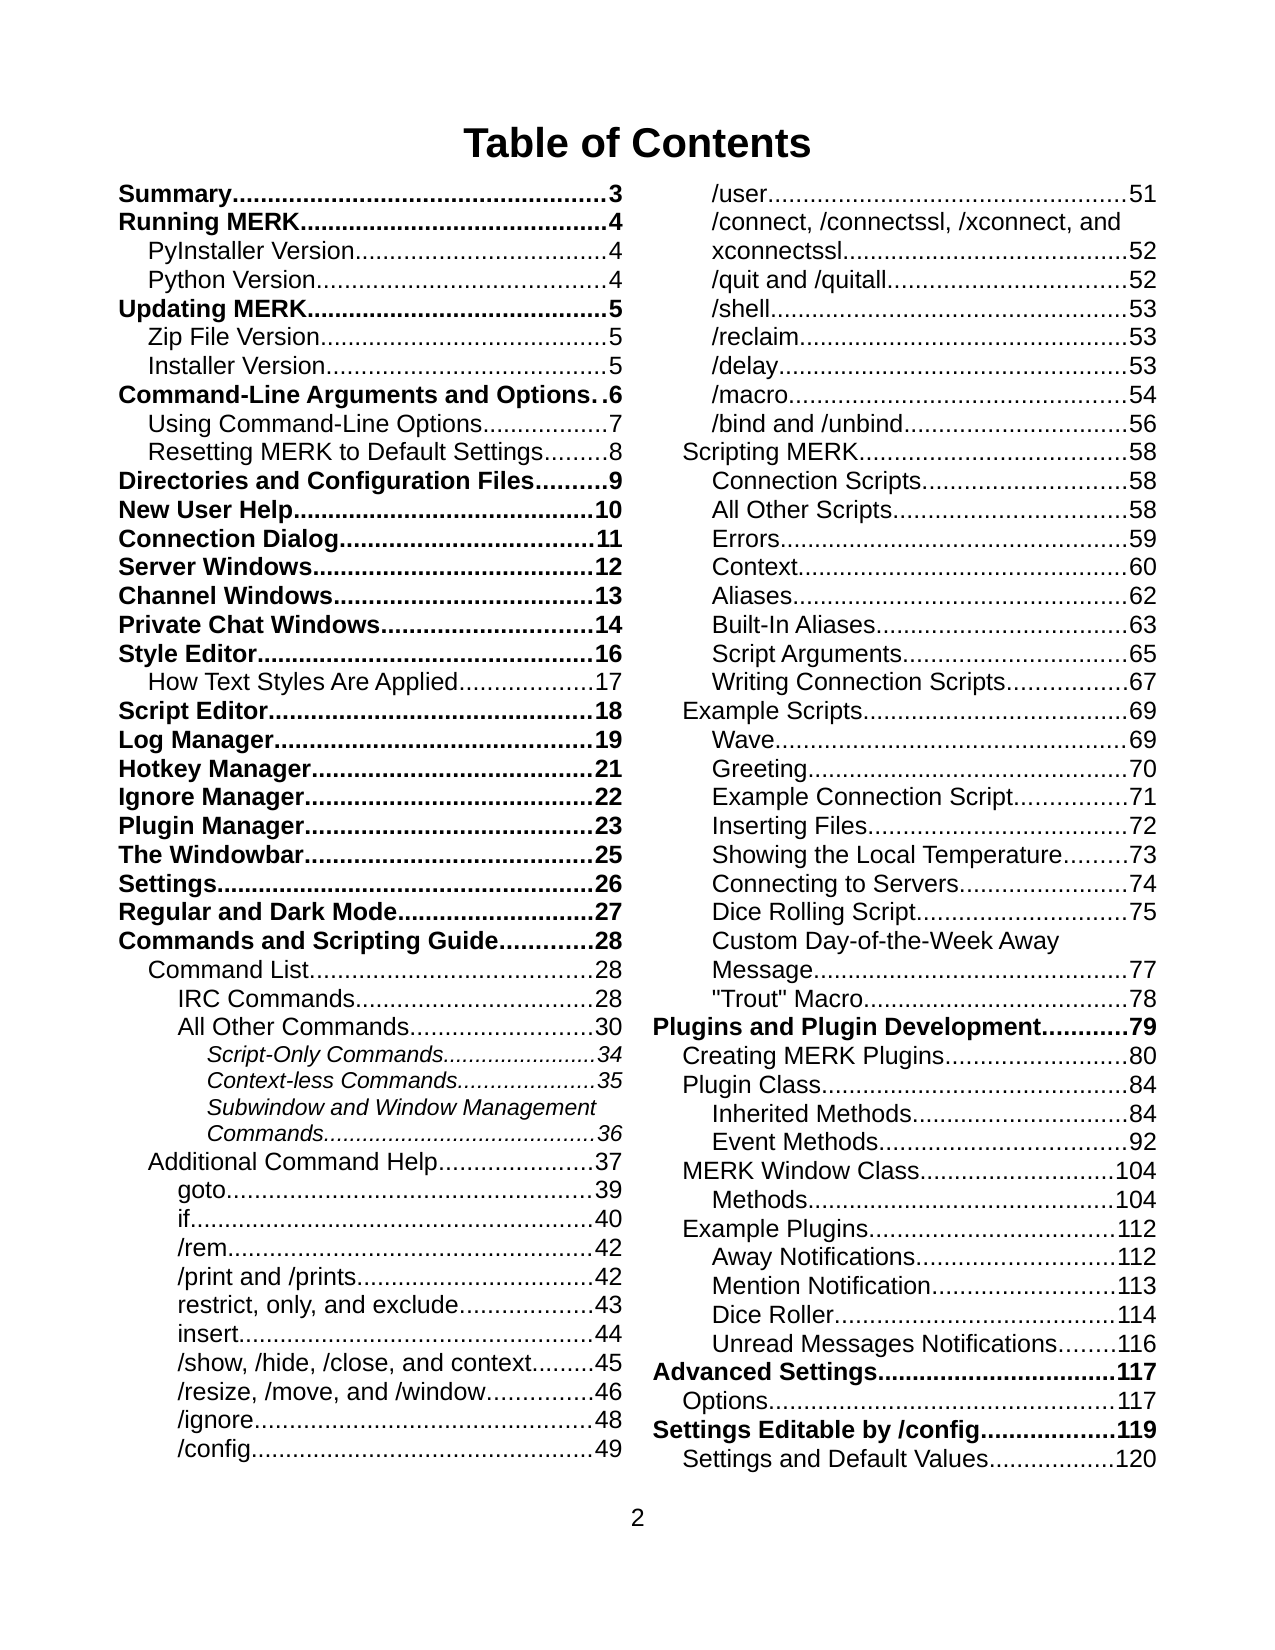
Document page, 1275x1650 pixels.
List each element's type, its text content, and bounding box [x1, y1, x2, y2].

text Regular and Dark Mode 27 [118, 897, 622, 926]
text insert 44 [177, 1319, 622, 1348]
text Command List 28 [148, 955, 622, 983]
text /config 49 [177, 1434, 622, 1463]
text Dice Roller 114 [712, 1300, 1157, 1328]
text /user 51 [712, 178, 1157, 207]
text /print and /prints 42 [177, 1261, 622, 1290]
text Command-Line Arguments and Options 6 [118, 380, 622, 408]
text All Other Scripts 58 [712, 495, 1157, 523]
text if 40 [177, 1204, 622, 1233]
text Context 60 [712, 552, 1157, 581]
text /macro 54 [712, 380, 1157, 408]
text The Windowbar 25 [118, 840, 622, 868]
text Writing Connection Scripts 67 [712, 667, 1157, 696]
subtitle Table of Contents [118, 118, 1157, 166]
text Unread Messages Notifications 116 [712, 1328, 1157, 1357]
text /shell 53 [712, 293, 1157, 322]
text Settings Editable by /config 119 [652, 1415, 1157, 1443]
text Directories and Configuration Files 9 [118, 466, 622, 495]
text Zip File Version 5 [148, 322, 622, 351]
text restrict, only, and exclude 43 [177, 1290, 622, 1319]
text Settings 26 [118, 868, 622, 897]
text Python Version 4 [148, 265, 622, 293]
text IRC Commands 28 [177, 983, 622, 1012]
text Hotkey Manager 21 [118, 753, 622, 782]
text /quit and /quitall 52 [712, 265, 1157, 293]
text Scripting MERK 58 [682, 437, 1157, 466]
text /connect, /connectssl, /xconnect, and xconnectssl 52 [712, 207, 1157, 265]
text Resetting MERK to Default Settings 8 [148, 437, 622, 466]
text Plugin Manager 23 [118, 811, 622, 840]
text /rem 42 [177, 1233, 622, 1261]
text How Text Styles Are Applied 17 [148, 667, 622, 696]
text /reclaim 53 [712, 322, 1157, 351]
text Custom Day-of-the-Week Away Message 77 [712, 926, 1157, 983]
text Channel Windows 13 [118, 581, 622, 610]
text Context-less Commands 35 [207, 1067, 622, 1094]
text /ignore 48 [177, 1405, 622, 1434]
text "Trout" Macro 78 [712, 983, 1157, 1012]
text Aliases 62 [712, 581, 1157, 610]
text Installer Version 5 [148, 351, 622, 380]
text Script Editor 18 [118, 696, 622, 725]
text Summary 3 [118, 178, 622, 207]
text Style Editor 16 [118, 638, 622, 667]
text Updating MERK 5 [118, 293, 622, 322]
text Plugins and Plugin Development 79 [652, 1012, 1157, 1041]
text Private Chat Windows 14 [118, 610, 622, 638]
text Away Notifications 112 [712, 1242, 1157, 1271]
text Script Arguments 65 [712, 638, 1157, 667]
text /delay 53 [712, 351, 1157, 380]
text Additional Command Help 37 [148, 1146, 622, 1175]
text Running MERK 4 [118, 207, 622, 236]
text New User Help 10 [118, 495, 622, 523]
text Methods 104 [712, 1185, 1157, 1213]
text All Other Commands 30 [177, 1012, 622, 1041]
text Ignore Manager 22 [118, 782, 622, 811]
text Plugin Class 84 [682, 1070, 1157, 1098]
text Script-Only Commands 34 [207, 1041, 622, 1067]
text Showing the Local Temperature 73 [712, 840, 1157, 868]
text Connecting to Servers 74 [712, 868, 1157, 897]
text Log Manager 19 [118, 725, 622, 753]
text Event Methods 92 [712, 1127, 1157, 1156]
text /show, /hide, /close, and context 45 [177, 1348, 622, 1376]
text Dice Rolling Script 75 [712, 897, 1157, 926]
text Wave 69 [712, 725, 1157, 753]
text Settings and Default Values 120 [682, 1443, 1157, 1472]
text Inserting Files 72 [712, 811, 1157, 840]
text Built-In Aliases 63 [712, 610, 1157, 638]
text Connection Dialog 11 [118, 523, 622, 552]
text Commands and Scripting Guide 28 [118, 926, 622, 955]
text MERK Window Class 104 [682, 1156, 1157, 1185]
text Server Windows 12 [118, 552, 622, 581]
text Example Plugins 112 [682, 1213, 1157, 1242]
text Example Connection Script 71 [712, 782, 1157, 811]
text Subwindow and Window Management Commands 36 [207, 1094, 622, 1146]
text /resize, /move, and /window 46 [177, 1376, 622, 1405]
text PyInstaller Version 4 [148, 236, 622, 265]
text Inherited Methods 84 [712, 1098, 1157, 1127]
text Errors 59 [712, 523, 1157, 552]
text Connection Scripts 58 [712, 466, 1157, 495]
text Creating MERK Plugins 80 [682, 1041, 1157, 1070]
text /bind and /unbind 56 [712, 408, 1157, 437]
text Using Command-Line Options 7 [148, 408, 622, 437]
text Greeting 70 [712, 753, 1157, 782]
text Options 117 [682, 1386, 1157, 1415]
text goto 39 [177, 1175, 622, 1204]
text Example Scripts 69 [682, 696, 1157, 725]
text Advanced Settings 117 [652, 1357, 1157, 1386]
text Mention Notification 113 [712, 1271, 1157, 1300]
